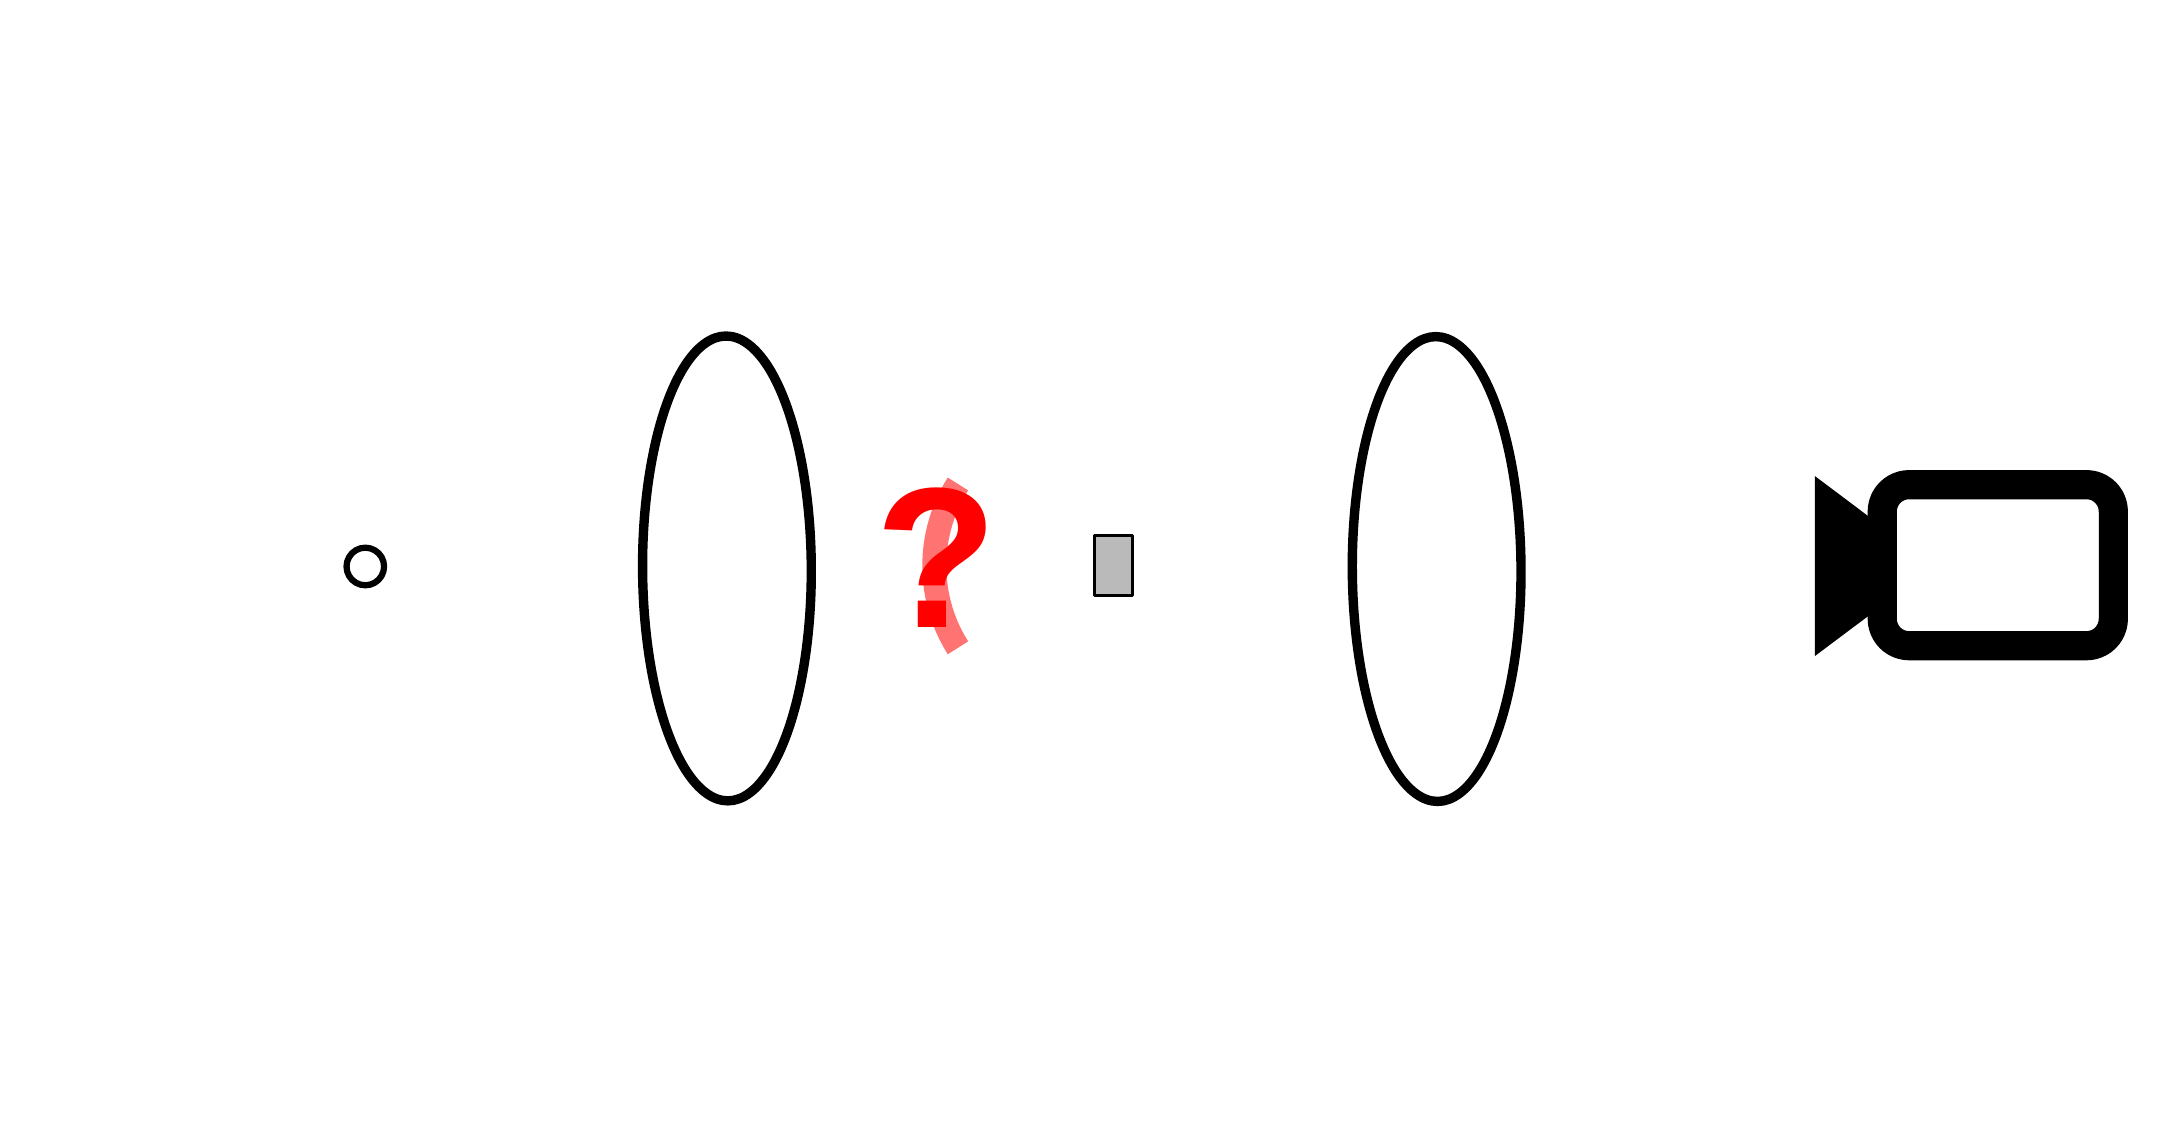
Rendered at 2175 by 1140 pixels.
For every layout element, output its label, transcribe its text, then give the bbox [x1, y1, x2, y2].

text_box [642, 0, 1747, 1140]
text_box ? [831, 438, 1042, 677]
text_box [1814, 476, 1875, 657]
text_box [1882, 484, 2114, 646]
